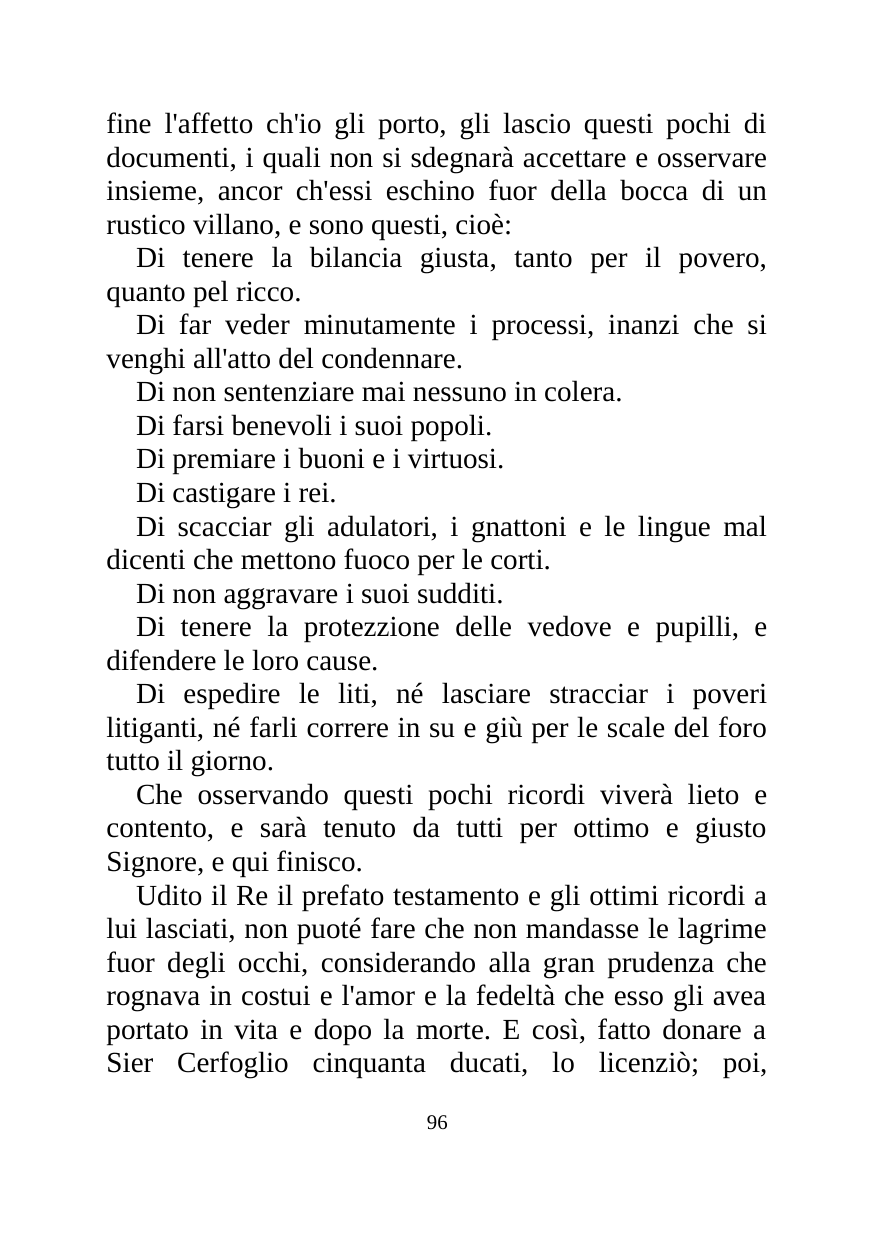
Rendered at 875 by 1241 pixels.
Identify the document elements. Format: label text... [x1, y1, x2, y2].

text Di far veder minutamente i processi, inanzi che si venghi all'atto del condennare. [106, 307, 768, 374]
text fine l'affetto ch'io gli porto, gli lascio questi pochi di documenti, i quali non si sdegnarà accettare e osservare insieme, ancor ch'essi eschino fuor della bocca di un rustico villano, e sono questi, cioè: [106, 106, 768, 240]
text Di non aggravare i suoi sudditi. [106, 576, 768, 609]
text Di premiare i buoni e i virtuosi. [106, 442, 768, 475]
text Di tenere la protezzione delle vedove e pupilli, e difendere le loro cause. [106, 609, 768, 676]
text Di non sentenziare mai nessuno in colera. [106, 374, 768, 408]
text Udito il Re il prefato testamento e gli ottimi ricordi a lui lasciati, non puoté fare che non mandasse le lagrime fuor degli occhi, considerando alla gran prudenza che rognava in costui e l'amor e la fedeltà che esso gli avea portato in vita e dopo la morte. E così, fatto donare a Sier Cerfoglio cinquanta ducati, lo licenziò; poi, [106, 878, 768, 1079]
text Di farsi benevoli i suoi popoli. [106, 408, 768, 442]
text Di castigare i rei. [106, 475, 768, 509]
text Di scacciar gli adulatori, i gnattoni e le lingue mal dicenti che mettono fuoco per le corti. [106, 509, 768, 576]
text Di tenere la bilancia giusta, tanto per il povero, quanto pel ricco. [106, 240, 768, 307]
text Che osservando questi pochi ricordi viverà lieto e contento, e sarà tenuto da tutti per ottimo e giusto Signore, e qui finisco. [106, 777, 768, 878]
text Di espedire le liti, né lasciare stracciar i poveri litiganti, né farli correre in su e giù per le scale del foro tutto il giorno. [106, 676, 768, 777]
